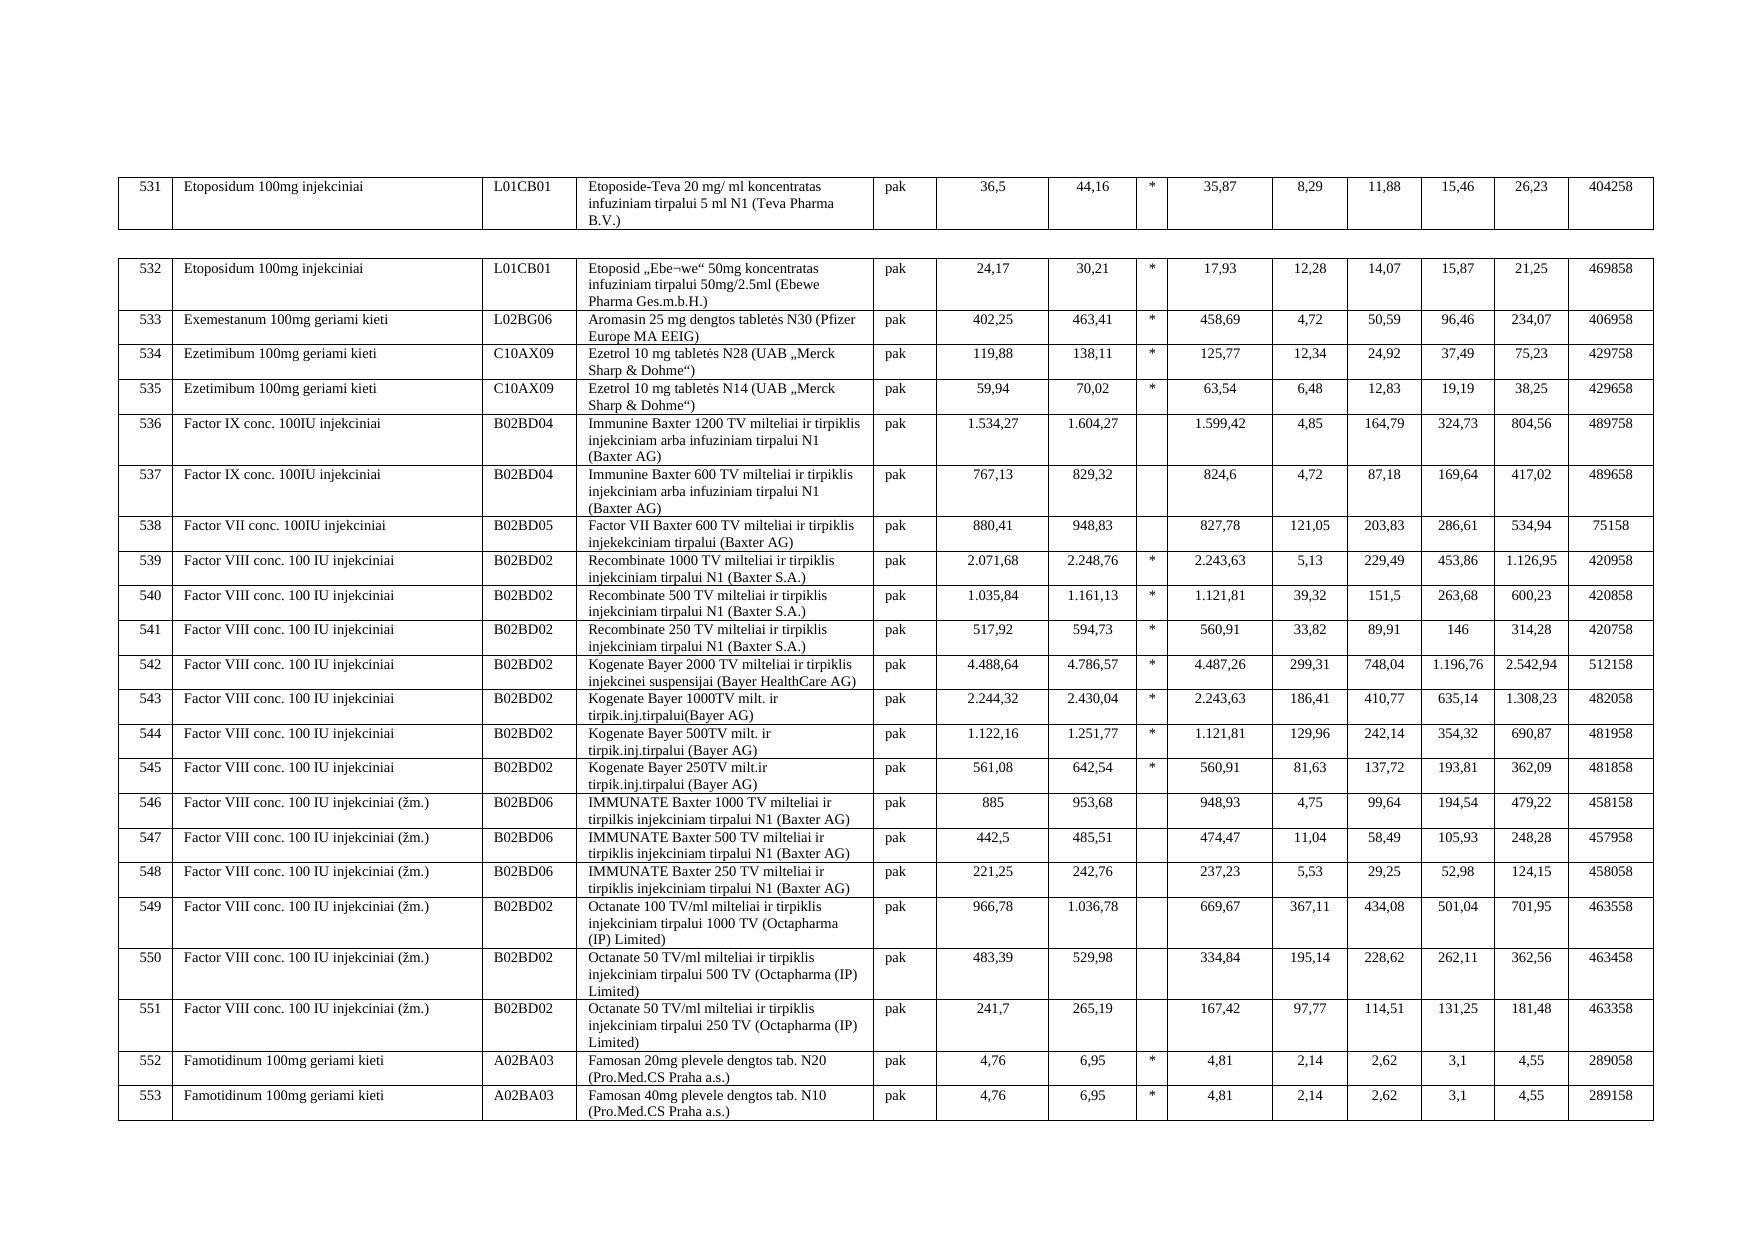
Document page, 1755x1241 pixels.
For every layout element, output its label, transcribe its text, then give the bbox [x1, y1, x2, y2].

table_cell 1.604,27 [1049, 415, 1136, 465]
table_cell 453,86 [1422, 552, 1494, 585]
table_cell B02BD02 [483, 898, 576, 948]
table_cell 535 [119, 380, 172, 413]
table_cell 953,68 [1049, 794, 1136, 827]
table_cell 2,14 [1273, 1052, 1347, 1085]
table_cell 262,11 [1422, 949, 1494, 999]
table_cell 248,28 [1495, 829, 1568, 862]
table_cell 420958 [1569, 552, 1653, 585]
table_cell * [1137, 178, 1167, 228]
table_cell 96,46 [1422, 311, 1494, 344]
table_cell 362,09 [1495, 759, 1568, 793]
table_cell [1137, 794, 1167, 827]
table_cell 97,77 [1273, 1000, 1347, 1051]
table_cell 529,98 [1049, 949, 1136, 999]
table_cell 552 [119, 1052, 172, 1085]
table_cell Kogenate Bayer 2000 TV milteliai ir tirpiklis injekcinei suspensijai (Bayer HealthCare AG) [577, 656, 873, 689]
table_cell 29,25 [1348, 863, 1421, 897]
table_cell 1.036,78 [1049, 898, 1136, 948]
table_cell Factor VIII conc. 100 IU injekciniai [173, 586, 482, 620]
table_cell 4,55 [1495, 1052, 1568, 1085]
table_header 15,87 [1422, 259, 1494, 310]
table_cell 12,34 [1273, 345, 1347, 379]
table_cell 362,56 [1495, 949, 1568, 999]
table_cell Famotidinum 100mg geriami kieti [173, 1052, 482, 1085]
table_cell pak [874, 466, 936, 516]
table_cell 314,28 [1495, 621, 1568, 654]
table_cell 463358 [1569, 1000, 1653, 1051]
table_cell 410,77 [1348, 690, 1421, 724]
table_cell 2,14 [1273, 1086, 1347, 1120]
table_cell B02BD02 [483, 759, 576, 793]
table_cell 885 [937, 794, 1048, 827]
table_cell 404258 [1569, 178, 1653, 228]
table_cell Ezetrol 10 mg tabletės N28 (UAB „Merck Sharp & Dohme“) [577, 345, 873, 379]
table_cell 538 [119, 517, 172, 551]
table_cell 1.122,16 [937, 725, 1048, 758]
table_cell 11,88 [1348, 178, 1421, 228]
table_cell [1137, 1000, 1167, 1051]
table_cell 479,22 [1495, 794, 1568, 827]
table_cell * [1137, 345, 1167, 379]
table_cell 4,81 [1168, 1086, 1272, 1120]
table_cell Factor VIII conc. 100 IU injekciniai (žm.) [173, 949, 482, 999]
table_cell 406958 [1569, 311, 1653, 344]
table_cell * [1137, 552, 1167, 585]
table_cell * [1137, 656, 1167, 689]
table_cell B02BD06 [483, 794, 576, 827]
table_cell pak [874, 178, 936, 228]
table_cell 690,87 [1495, 725, 1568, 758]
table_cell B02BD04 [483, 415, 576, 465]
table_cell 58,49 [1348, 829, 1421, 862]
table_cell Factor VIII conc. 100 IU injekciniai [173, 656, 482, 689]
table_cell 635,14 [1422, 690, 1494, 724]
table_cell 442,5 [937, 829, 1048, 862]
table_cell B02BD06 [483, 863, 576, 897]
table_cell 4,85 [1273, 415, 1347, 465]
table_cell IMMUNATE Baxter 1000 TV milteliai ir tirpilkis injekciniam tirpalui N1 (Baxter AG) [577, 794, 873, 827]
table_cell B02BD02 [483, 1000, 576, 1051]
table_cell 75158 [1569, 517, 1653, 551]
table_cell 2.542,94 [1495, 656, 1568, 689]
table_cell 458158 [1569, 794, 1653, 827]
table_cell 534 [119, 345, 172, 379]
table_cell 169,64 [1422, 466, 1494, 516]
table_cell 512158 [1569, 656, 1653, 689]
table_cell B02BD02 [483, 621, 576, 654]
table_cell 948,83 [1049, 517, 1136, 551]
table_cell * [1137, 311, 1167, 344]
table_cell 44,16 [1049, 178, 1136, 228]
table_cell 39,32 [1273, 586, 1347, 620]
table_cell 948,93 [1168, 794, 1272, 827]
table_cell 1.161,13 [1049, 586, 1136, 620]
table_cell 4,81 [1168, 1052, 1272, 1085]
table_header 17,93 [1168, 259, 1272, 310]
table_cell 50,59 [1348, 311, 1421, 344]
table_header 30,21 [1049, 259, 1136, 310]
table_cell 482058 [1569, 690, 1653, 724]
table_cell A02BA03 [483, 1052, 576, 1085]
table_cell 701,95 [1495, 898, 1568, 948]
table_cell 38,25 [1495, 380, 1568, 413]
table_cell 52,98 [1422, 863, 1494, 897]
table_cell 560,91 [1168, 621, 1272, 654]
table_cell Exemestanum 100mg geriami kieti [173, 311, 482, 344]
table_cell 3,1 [1422, 1086, 1494, 1120]
table_cell 137,72 [1348, 759, 1421, 793]
table_cell 33,82 [1273, 621, 1347, 654]
table_cell pak [874, 794, 936, 827]
table_cell 420758 [1569, 621, 1653, 654]
table_cell 561,08 [937, 759, 1048, 793]
table_cell 594,73 [1049, 621, 1136, 654]
table_cell 289158 [1569, 1086, 1653, 1120]
table_cell 1.599,42 [1168, 415, 1272, 465]
table_cell Factor VIII conc. 100 IU injekciniai (žm.) [173, 829, 482, 862]
table_cell 2,62 [1348, 1052, 1421, 1085]
table_cell B02BD02 [483, 949, 576, 999]
table_cell 2.430,04 [1049, 690, 1136, 724]
table_cell Famotidinum 100mg geriami kieti [173, 1086, 482, 1120]
table_cell 6,48 [1273, 380, 1347, 413]
table_cell 2.244,32 [937, 690, 1048, 724]
table_cell 458,69 [1168, 311, 1272, 344]
table_header Etoposidum 100mg injekciniai [173, 259, 482, 310]
table_cell 804,56 [1495, 415, 1568, 465]
table_cell pak [874, 380, 936, 413]
table_cell 3,1 [1422, 1052, 1494, 1085]
table_cell 429658 [1569, 380, 1653, 413]
table_cell Factor VIII conc. 100 IU injekciniai [173, 725, 482, 758]
table_cell 221,25 [937, 863, 1048, 897]
table_cell 242,76 [1049, 863, 1136, 897]
table_cell 4,72 [1273, 466, 1347, 516]
table_cell [1137, 415, 1167, 465]
table_cell 286,61 [1422, 517, 1494, 551]
table_cell 489658 [1569, 466, 1653, 516]
table_cell pak [874, 949, 936, 999]
table_cell 70,02 [1049, 380, 1136, 413]
table_cell [1137, 898, 1167, 948]
table_cell * [1137, 725, 1167, 758]
table_cell 15,46 [1422, 178, 1494, 228]
table_cell C10AX09 [483, 345, 576, 379]
table_cell 186,41 [1273, 690, 1347, 724]
table_cell 63,54 [1168, 380, 1272, 413]
table_cell Kogenate Bayer 500TV milt. ir tirpik.inj.tirpalui (Bayer AG) [577, 725, 873, 758]
table_cell 367,11 [1273, 898, 1347, 948]
table_cell [1137, 829, 1167, 862]
table_cell 35,87 [1168, 178, 1272, 228]
table_cell Factor VIII conc. 100 IU injekciniai (žm.) [173, 794, 482, 827]
table_cell A02BA03 [483, 1086, 576, 1120]
table_cell * [1137, 759, 1167, 793]
table_cell 87,18 [1348, 466, 1421, 516]
table_cell 553 [119, 1086, 172, 1120]
table_cell 5,53 [1273, 863, 1347, 897]
table_cell 1.196,76 [1422, 656, 1494, 689]
table_cell 2.248,76 [1049, 552, 1136, 585]
table_cell [1137, 949, 1167, 999]
table_cell 824,6 [1168, 466, 1272, 516]
table_header 14,07 [1348, 259, 1421, 310]
table_cell 37,49 [1422, 345, 1494, 379]
table_cell 545 [119, 759, 172, 793]
table_cell * [1137, 586, 1167, 620]
table_cell 299,31 [1273, 656, 1347, 689]
table_cell 194,54 [1422, 794, 1494, 827]
table_cell 501,04 [1422, 898, 1494, 948]
table_cell pak [874, 552, 936, 585]
table_cell pak [874, 898, 936, 948]
table_cell 241,7 [937, 1000, 1048, 1051]
table_cell [1137, 863, 1167, 897]
table_cell 125,77 [1168, 345, 1272, 379]
table_cell 517,92 [937, 621, 1048, 654]
table_cell Factor VII Baxter 600 TV milteliai ir tirpiklis injekekciniam tirpalui (Baxter AG) [577, 517, 873, 551]
table_cell Factor VIII conc. 100 IU injekciniai [173, 552, 482, 585]
table_cell 59,94 [937, 380, 1048, 413]
table_cell 167,42 [1168, 1000, 1272, 1051]
table_cell 151,5 [1348, 586, 1421, 620]
table_cell 827,78 [1168, 517, 1272, 551]
table_cell Ezetrol 10 mg tabletės N14 (UAB „Merck Sharp & Dohme“) [577, 380, 873, 413]
table_cell 1.121,81 [1168, 586, 1272, 620]
table_cell Factor VIII conc. 100 IU injekciniai (žm.) [173, 863, 482, 897]
table_cell 537 [119, 466, 172, 516]
table_cell B02BD02 [483, 725, 576, 758]
table_cell 463458 [1569, 949, 1653, 999]
table_cell 81,63 [1273, 759, 1347, 793]
table_cell 600,23 [1495, 586, 1568, 620]
table_cell 89,91 [1348, 621, 1421, 654]
table_cell 748,04 [1348, 656, 1421, 689]
table_cell B02BD02 [483, 586, 576, 620]
table_cell 551 [119, 1000, 172, 1051]
table_cell * [1137, 621, 1167, 654]
table_cell 4.488,64 [937, 656, 1048, 689]
table_cell 4.487,26 [1168, 656, 1272, 689]
table_cell Octanate 100 TV/ml milteliai ir tirpiklis injekciniam tirpalui 1000 TV (Octapharma (IP) Limited) [577, 898, 873, 948]
table_header L01CB01 [483, 259, 576, 310]
table_cell 966,78 [937, 898, 1048, 948]
table_header pak [874, 259, 936, 310]
table_cell 2.071,68 [937, 552, 1048, 585]
table_cell 12,83 [1348, 380, 1421, 413]
table_cell 2.243,63 [1168, 690, 1272, 724]
table_cell pak [874, 586, 936, 620]
table_cell 164,79 [1348, 415, 1421, 465]
table_cell 536 [119, 415, 172, 465]
table_cell pak [874, 759, 936, 793]
table_cell 99,64 [1348, 794, 1421, 827]
table_cell Kogenate Bayer 250TV milt.ir tirpik.inj.tirpalui (Bayer AG) [577, 759, 873, 793]
table_cell 1.251,77 [1049, 725, 1136, 758]
table_cell Factor IX conc. 100IU injekciniai [173, 415, 482, 465]
table_cell Factor VIII conc. 100 IU injekciniai [173, 690, 482, 724]
table_cell 289058 [1569, 1052, 1653, 1085]
table_cell C10AX09 [483, 380, 576, 413]
table_cell Aromasin 25 mg dengtos tabletės N30 (Pfizer Europe MA EEIG) [577, 311, 873, 344]
table_cell pak [874, 863, 936, 897]
table_header 469858 [1569, 259, 1653, 310]
table_cell 229,49 [1348, 552, 1421, 585]
table_cell B02BD06 [483, 829, 576, 862]
table_header Etoposid „Ebe¬we“ 50mg koncentratas infuziniam tirpalui 50mg/2.5ml (Ebewe Pharma Ges.m.b.H.) [577, 259, 873, 310]
table_cell 880,41 [937, 517, 1048, 551]
table_cell pak [874, 1086, 936, 1120]
table_cell 531 [119, 178, 172, 228]
table_cell pak [874, 1000, 936, 1051]
table_cell 829,32 [1049, 466, 1136, 516]
table_cell 1.121,81 [1168, 725, 1272, 758]
table_cell 560,91 [1168, 759, 1272, 793]
table_cell Recombinate 500 TV milteliai ir tirpiklis injekciniam tirpalui N1 (Baxter S.A.) [577, 586, 873, 620]
table_cell L02BG06 [483, 311, 576, 344]
table_cell 548 [119, 863, 172, 897]
table_cell pak [874, 517, 936, 551]
table_cell 4,72 [1273, 311, 1347, 344]
table_cell * [1137, 1052, 1167, 1085]
table_cell 767,13 [937, 466, 1048, 516]
table_cell [1137, 517, 1167, 551]
table_cell 36,5 [937, 178, 1048, 228]
table_cell 24,92 [1348, 345, 1421, 379]
table_cell Factor VIII conc. 100 IU injekciniai (žm.) [173, 1000, 482, 1051]
table_cell 539 [119, 552, 172, 585]
table_cell 669,67 [1168, 898, 1272, 948]
table_cell 402,25 [937, 311, 1048, 344]
table_cell Factor IX conc. 100IU injekciniai [173, 466, 482, 516]
table_cell 481958 [1569, 725, 1653, 758]
table_cell 6,95 [1049, 1086, 1136, 1120]
table_cell Octanate 50 TV/ml milteliai ir tirpiklis injekciniam tirpalui 250 TV (Octapharma (IP) Limited) [577, 1000, 873, 1051]
table_cell 483,39 [937, 949, 1048, 999]
table_cell 11,04 [1273, 829, 1347, 862]
table_cell pak [874, 690, 936, 724]
table_cell 6,95 [1049, 1052, 1136, 1085]
table_cell 1.126,95 [1495, 552, 1568, 585]
table_cell 2.243,63 [1168, 552, 1272, 585]
table_cell 533 [119, 311, 172, 344]
table_cell pak [874, 829, 936, 862]
table_cell 75,23 [1495, 345, 1568, 379]
table_cell 543 [119, 690, 172, 724]
table_cell 4,75 [1273, 794, 1347, 827]
table_cell 237,23 [1168, 863, 1272, 897]
table_cell pak [874, 621, 936, 654]
table_cell 146 [1422, 621, 1494, 654]
table_cell 334,84 [1168, 949, 1272, 999]
table_cell * [1137, 690, 1167, 724]
table_cell [1137, 466, 1167, 516]
table_cell 131,25 [1422, 1000, 1494, 1051]
table_cell 481858 [1569, 759, 1653, 793]
table_cell 193,81 [1422, 759, 1494, 793]
table_cell 8,29 [1273, 178, 1347, 228]
table_cell pak [874, 415, 936, 465]
table_cell 463,41 [1049, 311, 1136, 344]
table_cell 550 [119, 949, 172, 999]
table_cell 4,76 [937, 1086, 1048, 1120]
table_header 24,17 [937, 259, 1048, 310]
table_cell Famosan 20mg plevele dengtos tab. N20 (Pro.Med.CS Praha a.s.) [577, 1052, 873, 1085]
table_cell 547 [119, 829, 172, 862]
table_cell Factor VIII conc. 100 IU injekciniai [173, 759, 482, 793]
table_cell 195,14 [1273, 949, 1347, 999]
table_cell 26,23 [1495, 178, 1568, 228]
table_cell 457958 [1569, 829, 1653, 862]
table_cell Famosan 40mg plevele dengtos tab. N10 (Pro.Med.CS Praha a.s.) [577, 1086, 873, 1120]
table_cell 124,15 [1495, 863, 1568, 897]
table_cell Factor VIII conc. 100 IU injekciniai [173, 621, 482, 654]
table_header 21,25 [1495, 259, 1568, 310]
table_cell 324,73 [1422, 415, 1494, 465]
table_cell 114,51 [1348, 1000, 1421, 1051]
table_cell 1.308,23 [1495, 690, 1568, 724]
table_cell pak [874, 345, 936, 379]
table_cell Immunine Baxter 600 TV milteliai ir tirpiklis injekciniam arba infuziniam tirpalui N1 (Baxter AG) [577, 466, 873, 516]
table_cell 265,19 [1049, 1000, 1136, 1051]
table_cell pak [874, 725, 936, 758]
table_cell 234,07 [1495, 311, 1568, 344]
table_cell 1.534,27 [937, 415, 1048, 465]
table_cell 4.786,57 [1049, 656, 1136, 689]
table_cell B02BD05 [483, 517, 576, 551]
table_cell 19,19 [1422, 380, 1494, 413]
table_cell Etoposidum 100mg injekciniai [173, 178, 482, 228]
table_cell 181,48 [1495, 1000, 1568, 1051]
table_cell pak [874, 656, 936, 689]
table_cell 642,54 [1049, 759, 1136, 793]
table_cell 119,88 [937, 345, 1048, 379]
table_cell 105,93 [1422, 829, 1494, 862]
table_cell Factor VIII conc. 100 IU injekciniai (žm.) [173, 898, 482, 948]
table_cell Ezetimibum 100mg geriami kieti [173, 345, 482, 379]
table_cell 2,62 [1348, 1086, 1421, 1120]
table_cell pak [874, 311, 936, 344]
table_header * [1137, 259, 1167, 310]
table_cell 485,51 [1049, 829, 1136, 862]
table_cell 540 [119, 586, 172, 620]
table_cell Recombinate 1000 TV milteliai ir tirpiklis injekciniam tirpalui N1 (Baxter S.A.) [577, 552, 873, 585]
table_cell 534,94 [1495, 517, 1568, 551]
table_cell 5,13 [1273, 552, 1347, 585]
table_cell L01CB01 [483, 178, 576, 228]
table_cell Immunine Baxter 1200 TV milteliai ir tirpiklis injekciniam arba infuziniam tirpalui N1 (Baxter AG) [577, 415, 873, 465]
table_cell 420858 [1569, 586, 1653, 620]
table_cell 263,68 [1422, 586, 1494, 620]
table_cell 242,14 [1348, 725, 1421, 758]
table_cell 489758 [1569, 415, 1653, 465]
table_cell 458058 [1569, 863, 1653, 897]
table_header 532 [119, 259, 172, 310]
table_cell 354,32 [1422, 725, 1494, 758]
table_cell 474,47 [1168, 829, 1272, 862]
table_cell IMMUNATE Baxter 250 TV milteliai ir tirpiklis injekciniam tirpalui N1 (Baxter AG) [577, 863, 873, 897]
table_cell 4,55 [1495, 1086, 1568, 1120]
table_cell 542 [119, 656, 172, 689]
table_cell Octanate 50 TV/ml milteliai ir tirpiklis injekciniam tirpalui 500 TV (Octapharma (IP) Limited) [577, 949, 873, 999]
table_cell 138,11 [1049, 345, 1136, 379]
table_cell 203,83 [1348, 517, 1421, 551]
table_cell Factor VII conc. 100IU injekciniai [173, 517, 482, 551]
table_cell 541 [119, 621, 172, 654]
table_cell 549 [119, 898, 172, 948]
table_cell * [1137, 380, 1167, 413]
table_cell pak [874, 1052, 936, 1085]
table_cell Ezetimibum 100mg geriami kieti [173, 380, 482, 413]
table_header 12,28 [1273, 259, 1347, 310]
table_cell 121,05 [1273, 517, 1347, 551]
table_cell 544 [119, 725, 172, 758]
table_cell B02BD02 [483, 690, 576, 724]
table_cell 4,76 [937, 1052, 1048, 1085]
table_cell * [1137, 1086, 1167, 1120]
table_cell Etoposide-Teva 20 mg/ ml koncentratas infuziniam tirpalui 5 ml N1 (Teva Pharma B.V.) [577, 178, 873, 228]
table_cell 434,08 [1348, 898, 1421, 948]
table_cell 417,02 [1495, 466, 1568, 516]
table_cell IMMUNATE Baxter 500 TV milteliai ir tirpiklis injekciniam tirpalui N1 (Baxter AG) [577, 829, 873, 862]
table_cell 546 [119, 794, 172, 827]
table_cell 129,96 [1273, 725, 1347, 758]
table_cell 228,62 [1348, 949, 1421, 999]
table_cell B02BD04 [483, 466, 576, 516]
table_cell Recombinate 250 TV milteliai ir tirpiklis injekciniam tirpalui N1 (Baxter S.A.) [577, 621, 873, 654]
table_cell 463558 [1569, 898, 1653, 948]
table_cell B02BD02 [483, 552, 576, 585]
table_cell B02BD02 [483, 656, 576, 689]
table_cell Kogenate Bayer 1000TV milt. ir tirpik.inj.tirpalui(Bayer AG) [577, 690, 873, 724]
table_cell 1.035,84 [937, 586, 1048, 620]
table_cell 429758 [1569, 345, 1653, 379]
